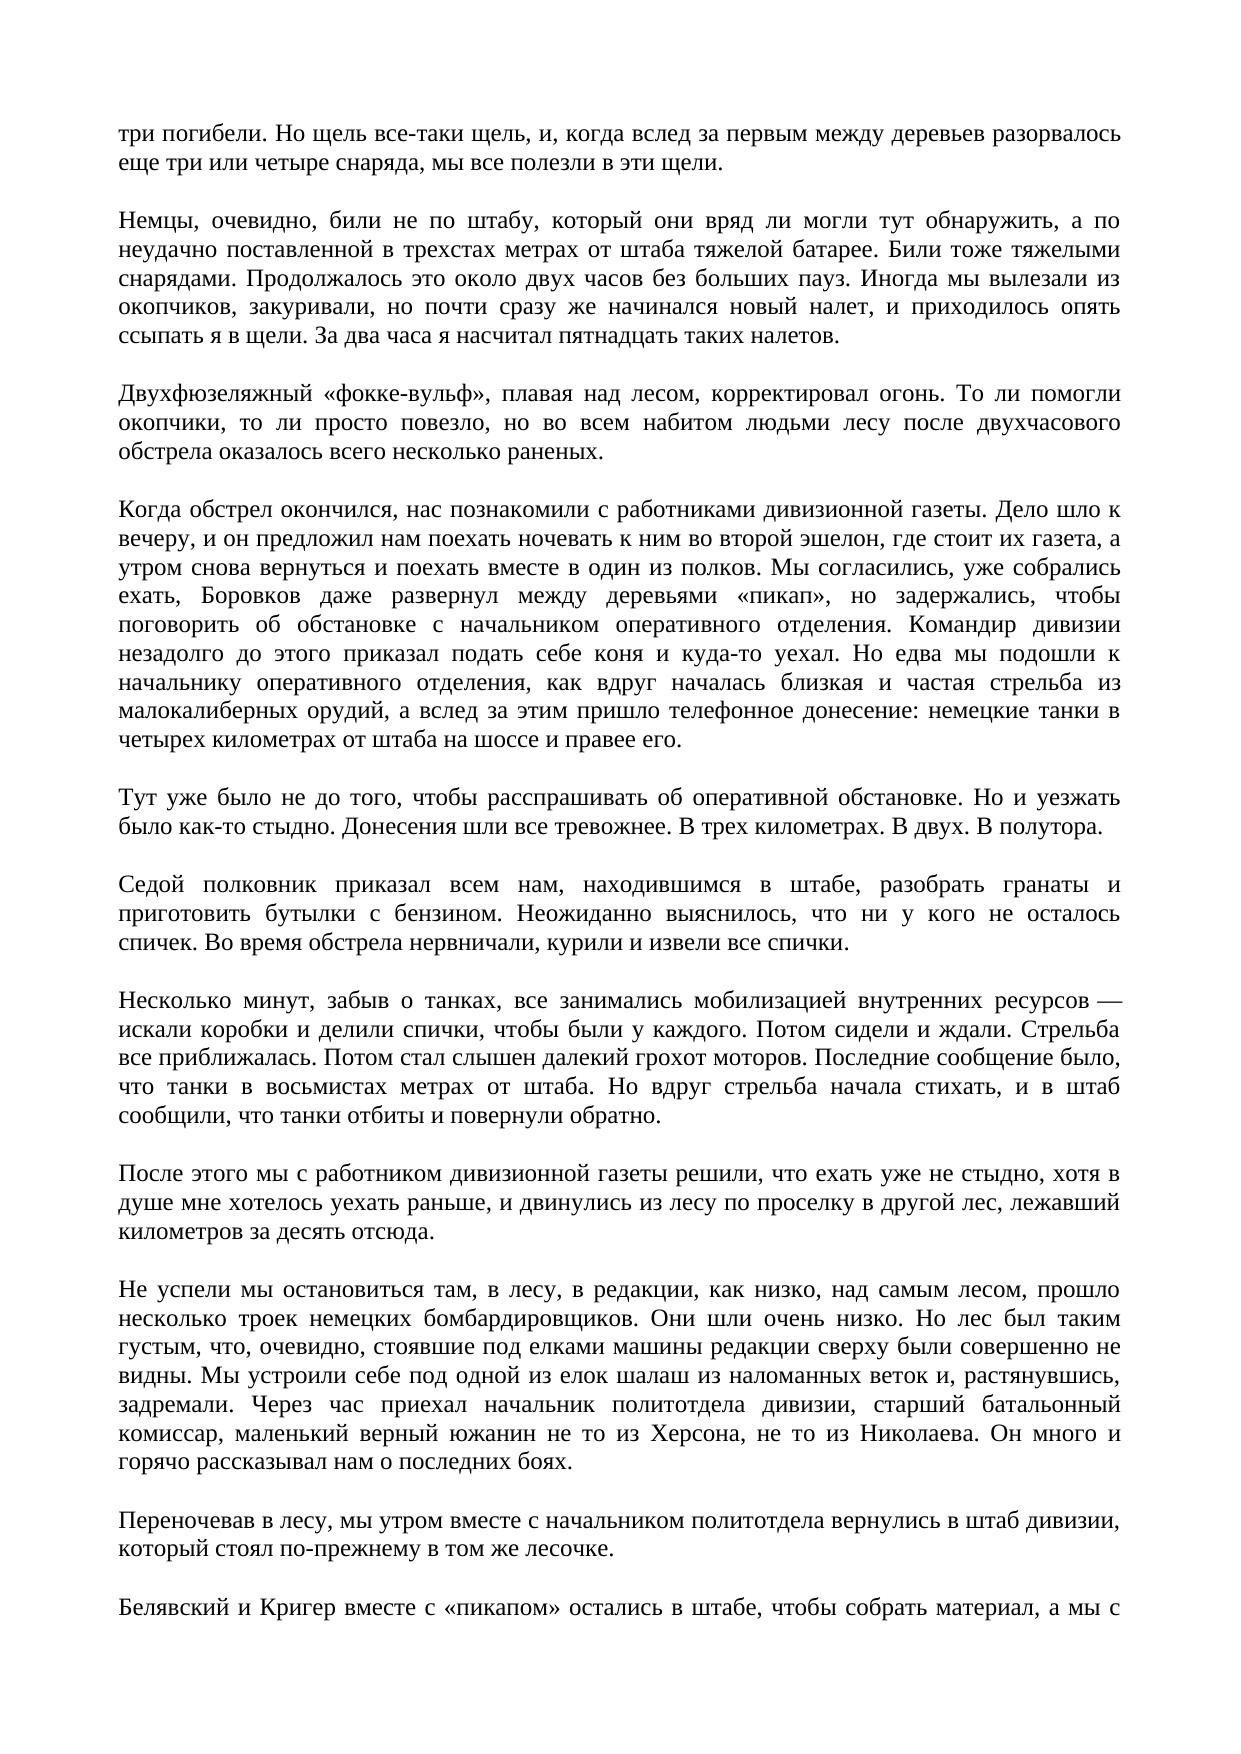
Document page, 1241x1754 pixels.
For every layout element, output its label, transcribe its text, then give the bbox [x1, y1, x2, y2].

text Немцы, очевидно, били не по штабу, который они вряд ли могли тут обнаружить, а по неудачно поставленной в трехстах метрах от штаба тяжелой батарее. Били тоже тяжелыми снарядами. Продолжалось это около двух часов без больших пауз. Иногда мы вылезали из окопчиков, закуривали, но почти сразу же начинался новый налет, и приходилось опять ссыпать я в щели. За два часа я насчитал пятнадцать таких налетов. [118, 205, 1122, 349]
text Седой полковник приказал всем нам, находившимся в штабе, разобрать гранаты и приготовить бутылки с бензином. Неожиданно выяснилось, что ни у кого не осталось спичек. Во время обстрела нервничали, курили и извели все спички. [118, 869, 1122, 956]
text Несколько минут, забыв о танках, все занимались мобилизацией внутренних ресурсов — искали коробки и делили спички, чтобы были у каждого. Потом сидели и ждали. Стрельба все приближалась. Потом стал слышен далекий грохот моторов. Последние сообщение было, что танки в восьмистах метрах от штаба. Но вдруг стрельба начала стихать, и в штаб сообщили, что танки отбиты и повернули обратно. [118, 985, 1122, 1129]
text Двухфюзеляжный «фокке-вульф», плавая над лесом, корректировал огонь. То ли помогли окопчики, то ли просто повезло, но во всем набитом людьми лесу после двухчасового обстрела оказалось всего несколько раненых. [118, 378, 1122, 464]
text Когда обстрел окончился, нас познакомили с работниками дивизионной газеты. Дело шло к вечеру, и он предложил нам поехать ночевать к ним во второй эшелон, где стоит их газета, а утром снова вернуться и поехать вместе в один из полков. Мы согласились, уже собрались ехать, Боровков даже развернул между деревьями «пикап», но задержались, чтобы поговорить об обстановке с начальником оперативного отделения. Командир дивизии незадолго до этого приказал подать себе коня и куда-то уехал. Но едва мы подошли к начальнику оперативного отделения, как вдруг началась близкая и частая стрельба из малокалиберных орудий, а вслед за этим пришло телефонное донесение: немецкие танки в четырех километрах от штаба на шоссе и правее его. [118, 494, 1122, 753]
text Тут уже было не до того, чтобы расспрашивать об оперативной обстановке. Но и уезжать было как-то стыдно. Донесения шли все тревожнее. В трех километрах. В двух. В полутора. [118, 782, 1122, 840]
text Не успели мы остановиться там, в лесу, в редакции, как низко, над самым лесом, прошло несколько троек немецких бомбардировщиков. Они шли очень низко. Но лес был таким густым, что, очевидно, стоявшие под елками машины редакции сверху были совершенно не видны. Мы устроили себе под одной из елок шалаш из наломанных веток и, растянувшись, задремали. Через час приехал начальник политотдела дивизии, старший батальонный комиссар, маленький верный южанин не то из Херсона, не то из Николаева. Он много и горячо рассказывал нам о последних боях. [118, 1274, 1122, 1475]
text Переночевав в лесу, мы утром вместе с начальником политотдела вернулись в штаб дивизии, который стоял по-прежнему в том же лесочке. [118, 1505, 1122, 1562]
text Белявский и Кригер вместе с «пикапом» остались в штабе, чтобы собрать материал, а мы с [118, 1592, 1122, 1620]
text три погибели. Но щель все-таки щель, и, когда вслед за первым между деревьев разорвалось еще три или четыре снаряда, мы все полезли в эти щели. [118, 118, 1122, 176]
text После этого мы с работником дивизионной газеты решили, что ехать уже не стыдно, хотя в душе мне хотелось уехать раньше, и двинулись из лесу по проселку в другой лес, лежавший километров за десять отсюда. [118, 1158, 1122, 1244]
